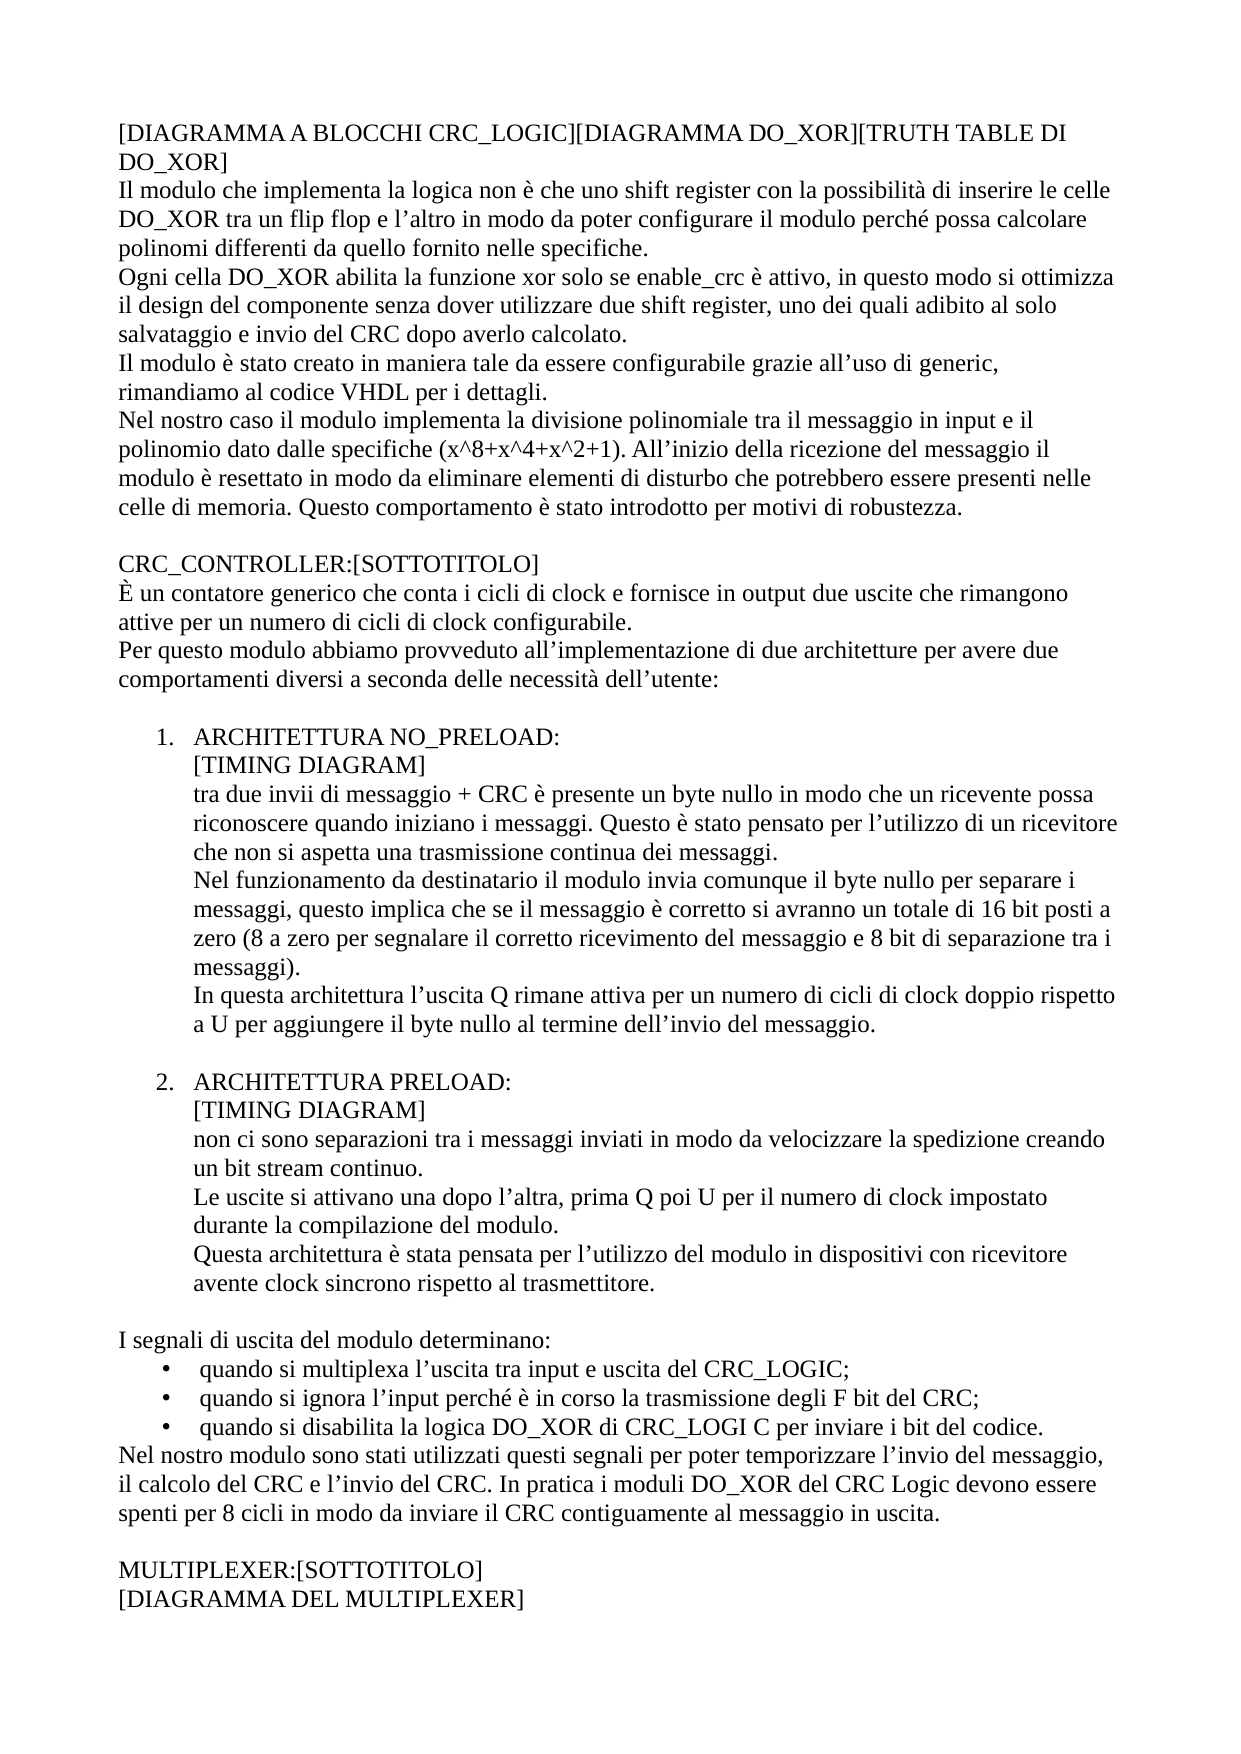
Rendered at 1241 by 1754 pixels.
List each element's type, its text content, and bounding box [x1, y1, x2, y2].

list [TIMING DIAGRAM] [156, 751, 1122, 779]
text Nel nostro caso il modulo implementa la divisione polinomiale tra il messaggio in input e il polinomio dato dalle specifiche (x^8+x^4+x^2+1). All’inizio della ricezione del messaggio il modulo è resettato in modo da eliminare elementi di disturbo che potrebbero essere presenti nelle celle di memoria. Questo comportamento è stato introdotto per motivi di robustezza. [118, 406, 1122, 521]
text I segnali di uscita del modulo determinano: [118, 1326, 1122, 1354]
list Nel funzionamento da destinatario il modulo invia comunque il byte nullo per separare i messaggi, questo implica che se il messaggio è corretto si avranno un totale di 16 bit posti a zero (8 a zero per segnalare il corretto ricevimento del messaggio e 8 bit di separazione tra i messaggi). [156, 866, 1122, 981]
text [DIAGRAMMA DEL MULTIPLEXER] [118, 1584, 1122, 1613]
text Per questo modulo abbiamo provveduto all’implementazione di due architetture per avere due comportamenti diversi a seconda delle necessità dell’utente: [118, 636, 1122, 693]
list Questa architettura è stata pensata per l’utilizzo del modulo in dispositivi con ricevitore avente clock sincrono rispetto al trasmettitore. [156, 1239, 1122, 1297]
list [TIMING DIAGRAM] [156, 1096, 1122, 1124]
text Il modulo che implementa la logica non è che uno shift register con la possibilità di inserire le celle DO_XOR tra un flip flop e l’altro in modo da poter configurare il modulo perché possa calcolare polinomi differenti da quello fornito nelle specifiche. [118, 176, 1122, 262]
text Il modulo è stato creato in maniera tale da essere configurabile grazie all’uso di generic, rimandiamo al codice VHDL per i dettagli. [118, 348, 1122, 406]
text Nel nostro modulo sono stati utilizzati questi segnali per poter temporizzare l’invio del messaggio, il calcolo del CRC e l’invio del CRC. In pratica i moduli DO_XOR del CRC Logic devono essere spenti per 8 cicli in modo da inviare il CRC contiguamente al messaggio in uscita. [118, 1441, 1122, 1527]
list ARCHITETTURA NO_PRELOAD: [156, 722, 1122, 751]
text Ogni cella DO_XOR abilita la funzione xor solo se enable_crc è attivo, in questo modo si ottimizza il design del componente senza dover utilizzare due shift register, uno dei quali adibito al solo salvataggio e invio del CRC dopo averlo calcolato. [118, 262, 1122, 348]
text È un contatore generico che conta i cicli di clock e fornisce in output due uscite che rimangono attive per un numero di cicli di clock configurabile. [118, 578, 1122, 636]
list non ci sono separazioni tra i messaggi inviati in modo da velocizzare la spedizione creando un bit stream continuo. [156, 1124, 1122, 1182]
text CRC_CONTROLLER:[SOTTOTITOLO] [118, 549, 1122, 578]
list In questa architettura l’uscita Q rimane attiva per un numero di cicli di clock doppio rispetto a U per aggiungere il byte nullo al termine dell’invio del messaggio. [156, 981, 1122, 1038]
text [DIAGRAMMA A BLOCCHI CRC_LOGIC][DIAGRAMMA DO_XOR][TRUTH TABLE DI DO_XOR] [118, 118, 1122, 176]
list tra due invii di messaggio + CRC è presente un byte nullo in modo che un ricevente possa riconoscere quando iniziano i messaggi. Questo è stato pensato per l’utilizzo di un ricevitore che non si aspetta una trasmissione continua dei messaggi. [156, 779, 1122, 866]
list quando si multiplexa l’uscita tra input e uscita del CRC_LOGIC; [162, 1354, 1122, 1383]
list quando si disabilita la logica DO_XOR di CRC_LOGI C per inviare i bit del codice. [162, 1412, 1122, 1441]
list Le uscite si attivano una dopo l’altra, prima Q poi U per il numero di clock impostato durante la compilazione del modulo. [156, 1182, 1122, 1239]
list quando si ignora l’input perché è in corso la trasmissione degli F bit del CRC; [162, 1383, 1122, 1412]
text MULTIPLEXER:[SOTTOTITOLO] [118, 1556, 1122, 1584]
list ARCHITETTURA PRELOAD: [156, 1067, 1122, 1096]
